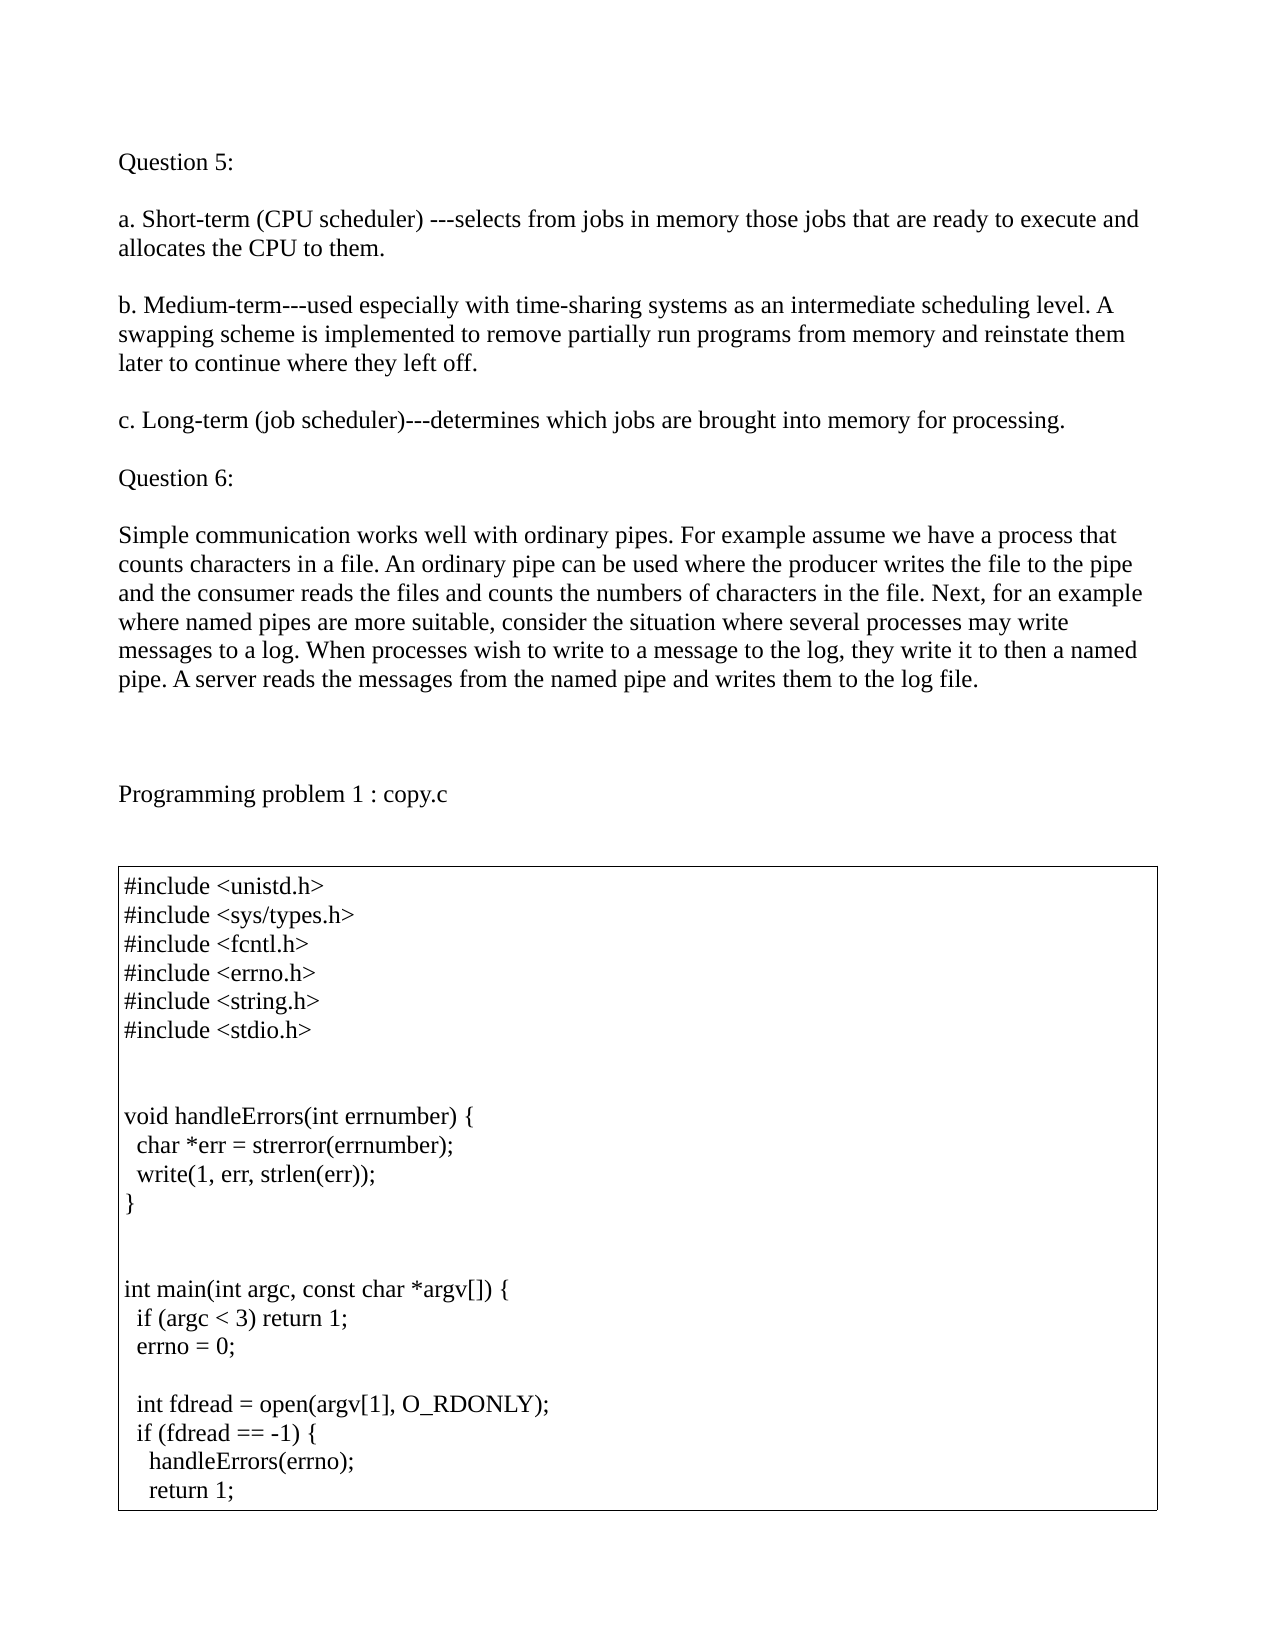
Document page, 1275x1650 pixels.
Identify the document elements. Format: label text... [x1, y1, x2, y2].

text Programming problem 1 : copy.c [118, 779, 1157, 808]
text b. Medium-term---used especially with time-sharing systems as an intermediate scheduling level. A swapping scheme is implemented to remove partially run programs from memory and reinstate them later to continue where they left off. [118, 291, 1157, 377]
text Question 5: [118, 147, 1157, 176]
text a. Short-term (CPU scheduler) ---selects from jobs in memory those jobs that are ready to execute and allocates the CPU to them. [118, 204, 1157, 262]
text c. Long-term (job scheduler)---determines which jobs are brought into memory for processing. [118, 406, 1157, 434]
text Simple communication works well with ordinary pipes. For example assume we have a process that counts characters in a file. An ordinary pipe can be used where the producer writes the file to the pipe and the consumer reads the files and counts the numbers of characters in the file. Next, for an example where named pipes are more suitable, consider the situation where several processes may write messages to a log. When processes wish to write to a message to the log, they write it to then a named pipe. A server reads the messages from the named pipe and writes them to the log file. [118, 521, 1157, 693]
text Question 6: [118, 463, 1157, 492]
table_header #include <unistd.h> #include <sys/types.h> #include <fcntl.h> #include <errno.h> #include <string.h> #include <stdio.h> void handleErrors(int errnumber) { char *err = strerror(errnumber); write(1, err, strlen(err)); } int main(int argc, const char *argv[]) { if (argc < 3) return 1; errno = 0; int fdread = open(argv[1], O_RDONLY); if (fdread == -1) { handleErrors(errno); return 1; [119, 867, 1157, 1510]
